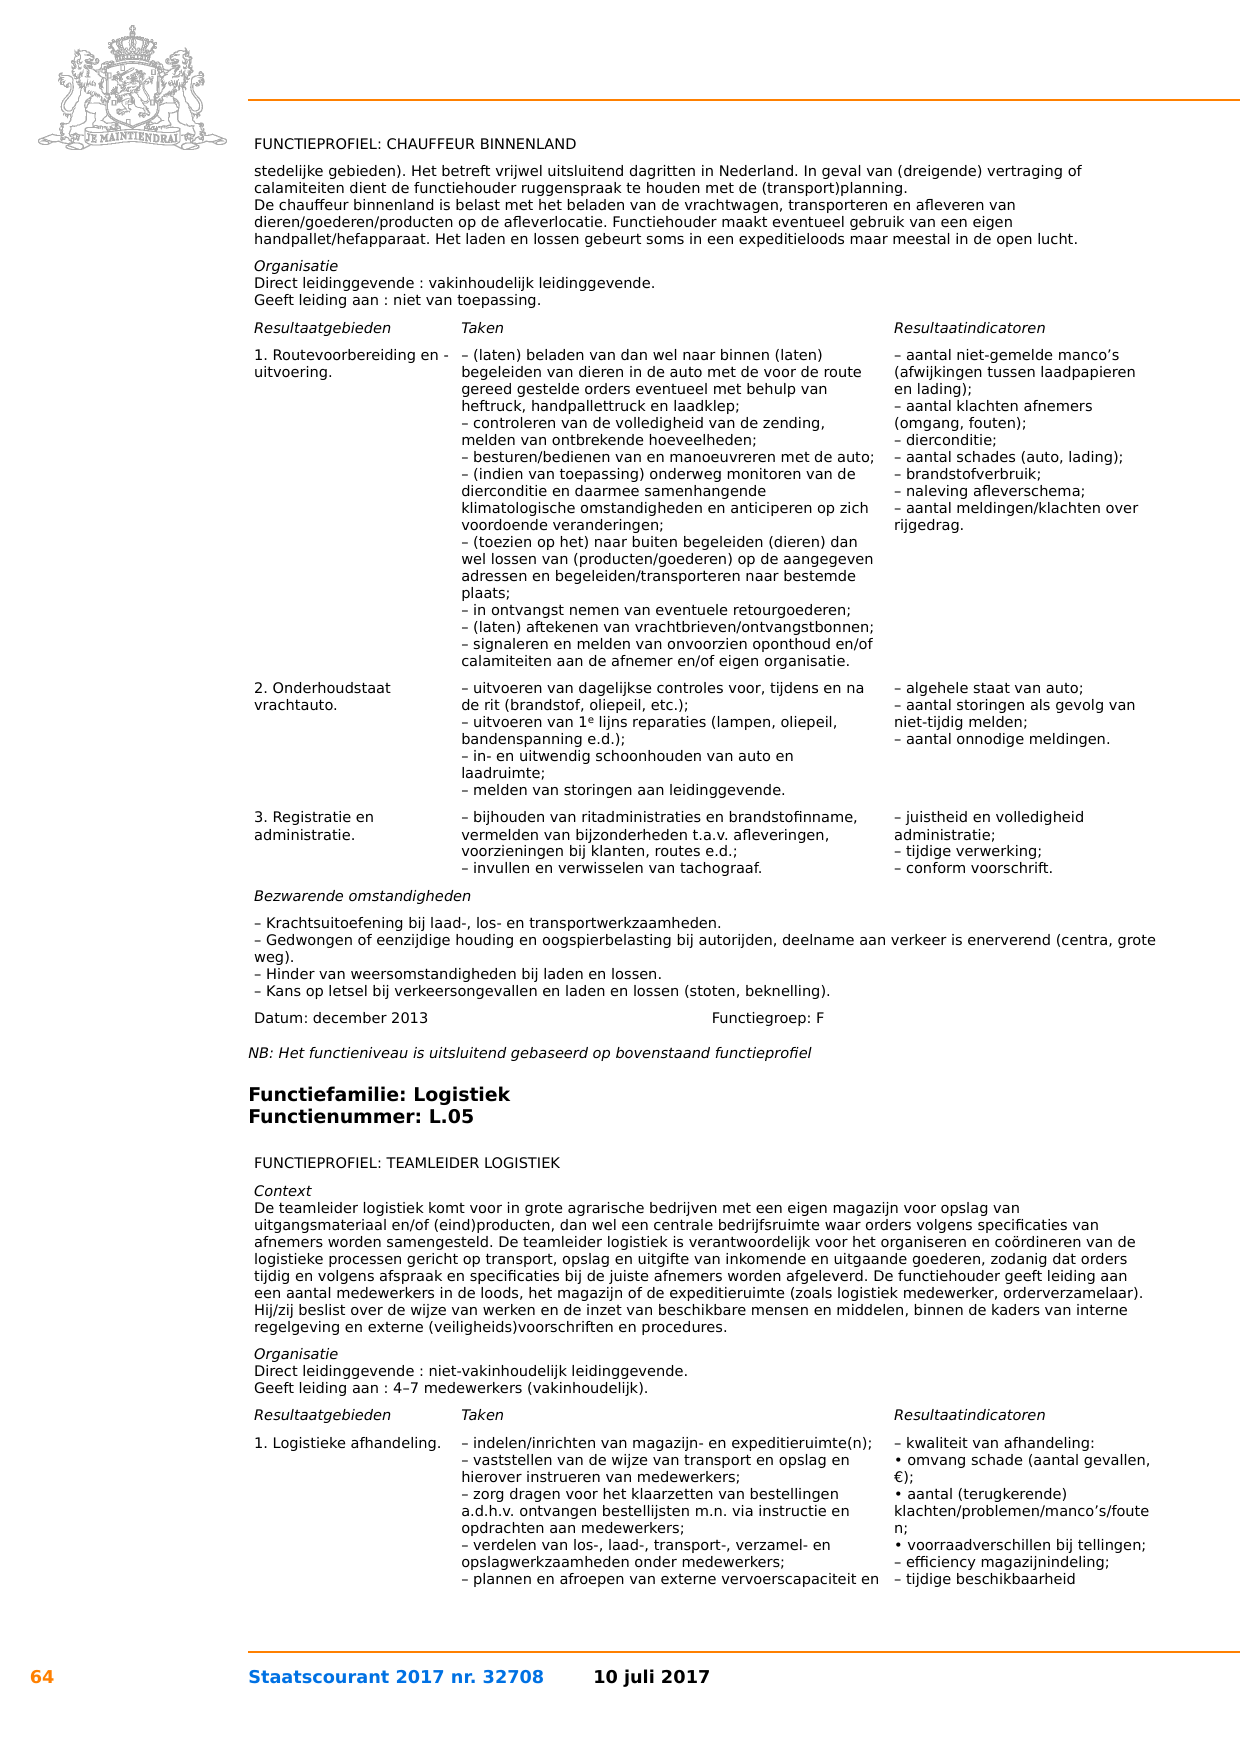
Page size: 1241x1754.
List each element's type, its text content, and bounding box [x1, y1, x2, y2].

table_header FUNCTIEPROFIEL: CHAUFFEUR BINNENLAND [249, 131, 1163, 157]
table_cell Resultaatgebieden [249, 315, 454, 341]
table_cell Organisatie Direct leidinggevende : vakinhoudelijk leidinggevende. Geeft leiding aan : niet van toepassing. [249, 254, 1163, 314]
table_cell 1. Routevoorbereiding en -uitvoering. [249, 343, 454, 674]
table_cell – kwaliteit van afhandeling: • omvang schade (aantal gevallen, €); • aantal (terugkerende) klachten/problemen/manco’s/fouten; • voorraadverschillen bij tellingen; – efficiency magazijnindeling; – tijdige beschikbaarheid [889, 1430, 1163, 1592]
table_cell 3. Registratie en administratie. [249, 805, 454, 882]
text Functienummer: L.05 [248, 1106, 1163, 1128]
table_cell – (laten) beladen van dan wel naar binnen (laten) begeleiden van dieren in de auto met de voor de route gereed gestelde orders eventueel met behulp van heftruck, handpallettruck en laadklep; – controleren van de volledigheid van de zending, melden van ontbrekende hoeveelheden; – besturen/bedienen van en manoeuvreren met de auto; – (indien van toepassing) onderweg monitoren van de dierconditie en daarmee samenhangende klimatologische omstandigheden en anticiperen op zich voordoende veranderingen; – (toezien op het) naar buiten begeleiden (dieren) dan wel lossen van (producten/goederen) op de aangegeven adressen en begeleiden/transporteren naar bestemde plaats; – in ontvangst nemen van eventuele retourgoederen; – (laten) aftekenen van vrachtbrieven/ontvangstbonnen; – signaleren en melden van onvoorzien oponthoud en/of calamiteiten aan de afnemer en/of eigen organisatie. [456, 343, 888, 674]
picture [38, 25, 227, 150]
table_cell Functiegroep: F [706, 1006, 1163, 1032]
table_cell – indelen/inrichten van magazijn- en expeditieruimte(n); – vaststellen van de wijze van transport en opslag en hierover instrueren van medewerkers; – zorg dragen voor het klaarzetten van bestellingen a.d.h.v. ontvangen bestellijsten m.n. via instructie en opdrachten aan medewerkers; – verdelen van los-, laad-, transport-, verzamel- en opslagwerkzaamheden onder medewerkers; – plannen en afroepen van externe vervoerscapaciteit en [456, 1430, 888, 1592]
table_cell Resultaatgebieden [249, 1403, 454, 1429]
table_cell – bijhouden van ritadministraties en brandstofinname, vermelden van bijzonderheden t.a.v. afleveringen, voorzieningen bij klanten, routes e.d.; – invullen en verwisselen van tachograaf. [456, 805, 888, 882]
table_cell 2. Onderhoudstaat vrachtauto. [249, 675, 454, 804]
table_cell Taken [456, 1403, 888, 1429]
table_cell – algehele staat van auto; – aantal storingen als gevolg van niet-tijdig melden; – aantal onnodige meldingen. [889, 675, 1163, 804]
table_cell – juistheid en volledigheid administratie; – tijdige verwerking; – conform voorschrift. [889, 805, 1163, 882]
text Functiefamilie: Logistiek [248, 1084, 1163, 1106]
table_cell Bezwarende omstandigheden [249, 883, 1163, 909]
table_cell Datum: december 2013 [249, 1006, 705, 1032]
table_cell 1. Logistieke afhandeling. [249, 1430, 454, 1592]
table_cell Resultaatindicatoren [889, 1403, 1163, 1429]
table_header FUNCTIEPROFIEL: TEAMLEIDER LOGISTIEK [249, 1151, 1163, 1177]
table_cell Context De teamleider logistiek komt voor in grote agrarische bedrijven met een eigen magazijn voor opslag van uitgangsmateriaal en/of (eind)producten, dan wel een centrale bedrijfsruimte waar orders volgens specificaties van afnemers worden samengesteld. De teamleider logistiek is verantwoordelijk voor het organiseren en coördineren van de logistieke processen gericht op transport, opslag en uitgifte van inkomende en uitgaande goederen, zodanig dat orders tijdig en volgens afspraak en specificaties bij de juiste afnemers worden afgeleverd. De functiehouder geeft leiding aan een aantal medewerkers in de loods, het magazijn of de expeditieruimte (zoals logistiek medewerker, orderverzamelaar). Hij/zij beslist over de wijze van werken en de inzet van beschikbare mensen en middelen, binnen de kaders van interne regelgeving en externe (veiligheids)voorschriften en procedures. [249, 1178, 1163, 1340]
table_cell – Krachtsuitoefening bij laad-, los- en transportwerkzaamheden. – Gedwongen of eenzijdige houding en oogspierbelasting bij autorijden, deelname aan verkeer is enerverend (centra, grote weg). – Hinder van weersomstandigheden bij laden en lossen. – Kans op letsel bij verkeersongevallen en laden en lossen (stoten, beknelling). [249, 910, 1163, 1005]
table_cell Organisatie Direct leidinggevende : niet-vakinhoudelijk leidinggevende. Geeft leiding aan : 4–7 medewerkers (vakinhoudelijk). [249, 1341, 1163, 1402]
table_cell NB: Het functieniveau is uitsluitend gebaseerd op bovenstaand functieprofiel [248, 1033, 1163, 1062]
table_cell stedelijke gebieden). Het betreft vrijwel uitsluitend dagritten in Nederland. In geval van (dreigende) vertraging of calamiteiten dient de functiehouder ruggenspraak te houden met de (transport)planning. De chauffeur binnenland is belast met het beladen van de vrachtwagen, transporteren en afleveren van dieren/goederen/producten op de afleverlocatie. Functiehouder maakt eventueel gebruik van een eigen handpallet/hefapparaat. Het laden en lossen gebeurt soms in een expeditieloods maar meestal in de open lucht. [249, 158, 1163, 253]
table_cell – uitvoeren van dagelijkse controles voor, tijdens en na de rit (brandstof, oliepeil, etc.); – uitvoeren van 1e lijns reparaties (lampen, oliepeil, bandenspanning e.d.); – in- en uitwendig schoonhouden van auto en laadruimte; – melden van storingen aan leidinggevende. [456, 675, 888, 804]
table_cell Resultaatindicatoren [889, 315, 1163, 341]
table_cell Taken [456, 315, 888, 341]
table_cell – aantal niet-gemelde manco’s (afwijkingen tussen laadpapieren en lading); – aantal klachten afnemers (omgang, fouten); – dierconditie; – aantal schades (auto, lading); – brandstofverbruik; – naleving afleverschema; – aantal meldingen/klachten over rijgedrag. [889, 343, 1163, 674]
